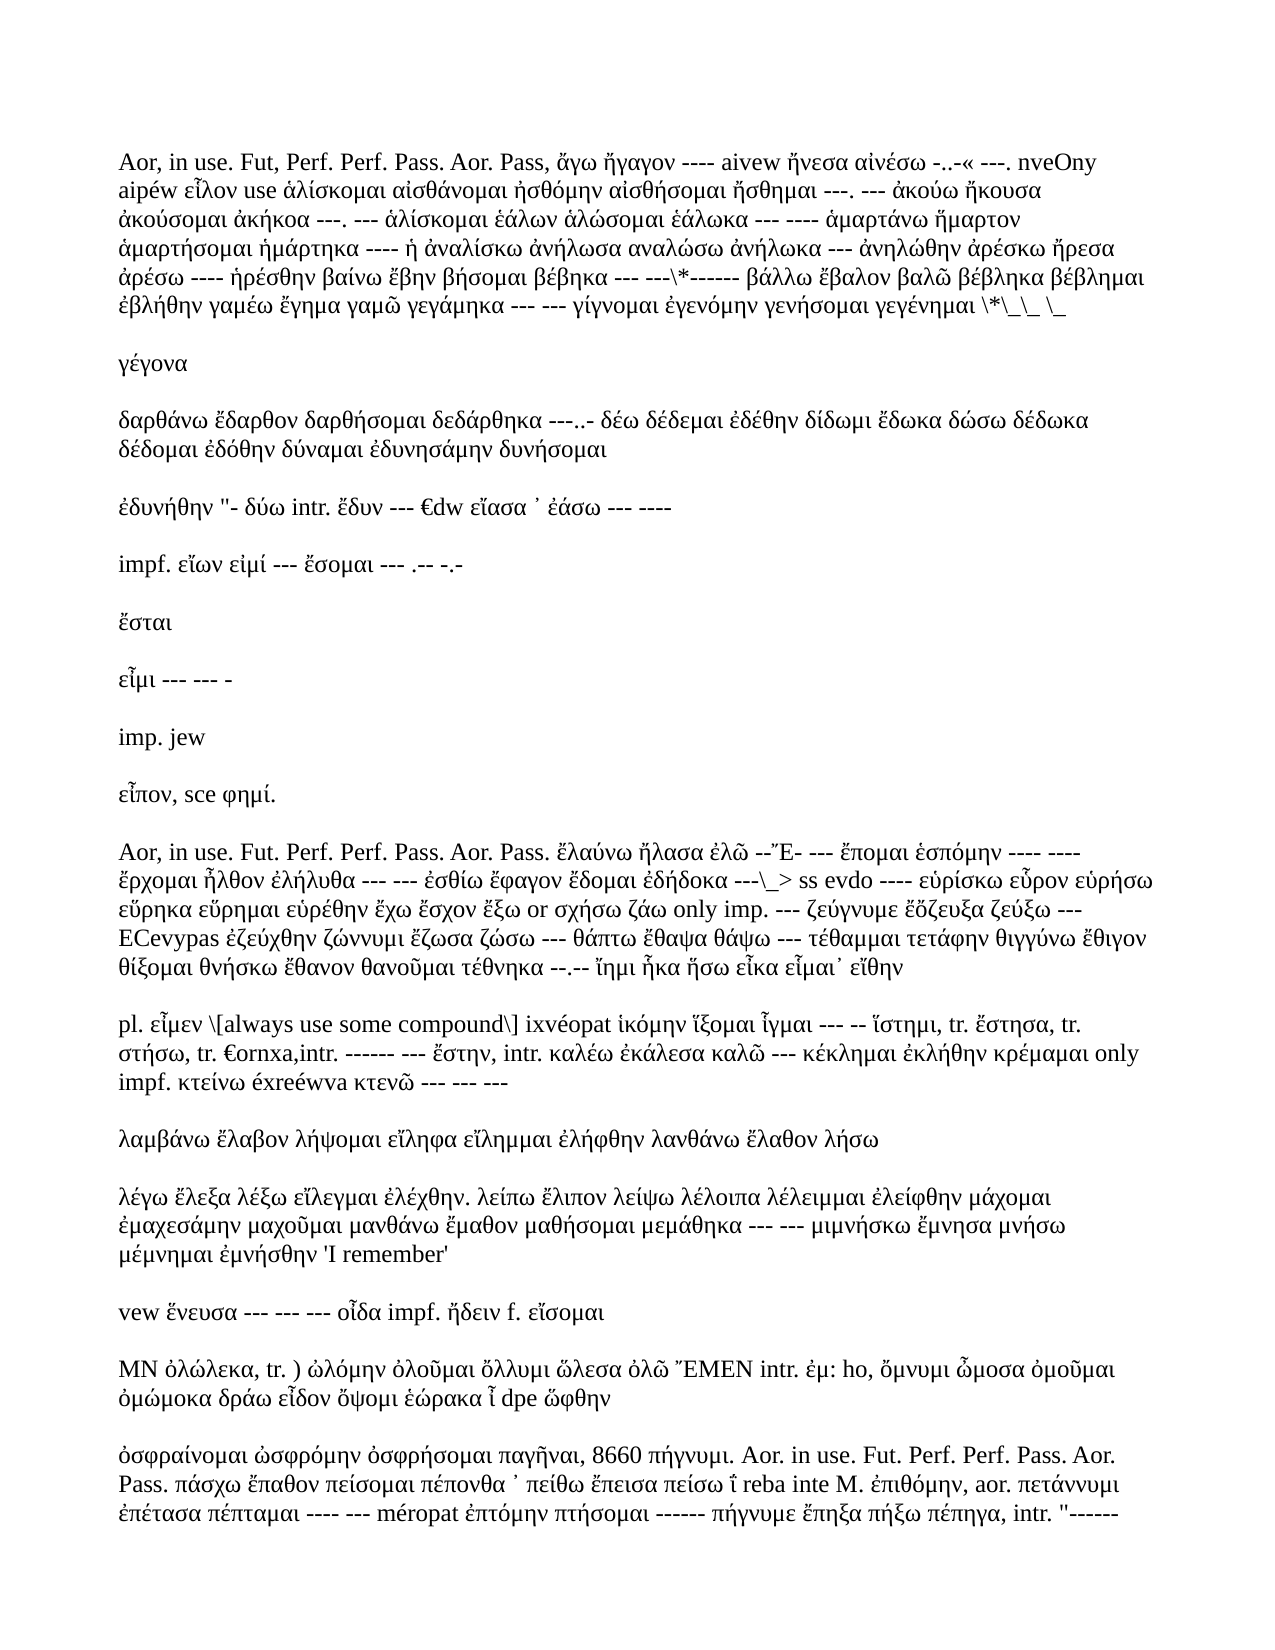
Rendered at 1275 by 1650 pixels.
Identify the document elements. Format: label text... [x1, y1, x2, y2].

text Aor, in use. Fut, Perf. Perf. Pass. Aor. Pass, ἄγω ἤγαγον ---- aivew ἤνεσα αἰνέσω -..-« ---. nveOny aipéw εἷλον use ἁλίσκομαι αἰσθάνομαι ἠσθόμην αἰσθήσομαι ἤσθημαι ---. --- ἀκούω ἤκουσα ἀκούσομαι ἀκήκοα ---. --- ἁλίσκομαι ἑάλων ἁλώσομαι ἑάλωκα --- ---- ἁμαρτάνω ἥμαρτον ἁμαρτήσομαι ἡμάρτηκα ---- ἡ ἀναλίσκω ἀνήλωσα αναλώσω ἀνήλωκα --- ἀνηλώθην ἀρέσκω ἤρεσα ἀρέσω ---- ἡρέσθην βαίνω ἔβην βήσομαι βέβηκα --- ---\*------ βάλλω ἔβαλον βαλῶ βέβληκα βέβλημαι ἐβλήθην γαμέω ἔγημα γαμῶ γεγάμηκα --- --- γίγνομαι ἐγενόμην γενήσομαι γεγένημαι \*\_\_ \_ [118, 147, 1157, 319]
text vew ἕνευσα --- --- --- οἶδα impf. ἤδειν f. εἴσομαι [118, 1297, 1157, 1326]
text γέγονα [118, 348, 1157, 377]
text λαμβάνω ἔλαβον λήψομαι εἴληφα εἴλημμαι ἐλήφθην λανθάνω ἔλαθον λήσω [118, 1124, 1157, 1153]
text pl. εἶμεν \[always use some compound\] ixvéopat ἱκόμην ἵξομαι ἷγμαι --- -- ἵστημι, tr. ἔστησα, tr. στήσω, tr. €ornxa,intr. ------ --- ἔστην, intr. καλέω ἐκάλεσα καλῶ --- κέκλημαι ἐκλήθην κρέμαμαι only impf. κτείνω éxreéwva κτενῶ --- --- --- [118, 1009, 1157, 1096]
text ὀσφραίνομαι ὠσφρόμην ὀσφρήσομαι παγῆναι, 8660 πήγνυμι. Aor. in use. Fut. Perf. Perf. Pass. Aor. Pass. πάσχω ἔπαθον πείσομαι πέπονθα ᾿ πείθω ἔπεισα πείσω ΐ reba inte M. ἐπιθόμην, aor. πετάννυμι ἐπέτασα πέπταμαι ---- --- méropat ἐπτόμην πτήσομαι ------ πήγνυμε ἔπηξα πήξω πέπηγα, intr. "------ [118, 1441, 1157, 1527]
text ΜΝ ὀλώλεκα, tr. ) ὠλόμην ὀλοῦμαι ὄλλυμι ὥλεσα ὀλῶ ἜΜΕΝ intr. ἐμ: ho, ὄμνυμι ὦμοσα ὀμοῦμαι ὀμώμοκα δράω εἶδον ὄψομι ἑώρακα ἶ dpe ὥφθην [118, 1354, 1157, 1412]
text impf. εἴων εἰμί --- ἔσομαι --- .-- -.- [118, 549, 1157, 578]
text εἶμι --- --- - [118, 664, 1157, 693]
text ἔσται [118, 607, 1157, 636]
text εἶπον, sce φημί. [118, 779, 1157, 808]
text λέγω ἔλεξα λέξω εἴλεγμαι ἐλέχθην. λείπω ἔλιπον λείψω λέλοιπα λέλειμμαι ἐλείφθην μάχομαι ἐμαχεσάμην μαχοῦμαι μανθάνω ἔμαθον μαθήσομαι μεμάθηκα --- --- μιμνήσκω ἔμνησα μνήσω μέμνημαι ἐμνήσθην 'I remember' [118, 1182, 1157, 1268]
text δαρθάνω ἔδαρθον δαρθήσομαι δεδάρθηκα ---..- δέω δέδεμαι ἐδέθην δίδωμι ἔδωκα δώσω δέδωκα δέδομαι ἐδόθην δύναμαι ἐδυνησάμην δυνήσομαι [118, 406, 1157, 463]
text imp. jew [118, 722, 1157, 751]
text Aor, in use. Fut. Perf. Perf. Pass. Aor. Pass. ἔλαύνω ἤλασα ἐλῶ --Ἔ- --- ἔπομαι ἑσπόμην ---- ---- ἔρχομαι ἦλθον ἐλήλυθα --- --- ἐσθίω ἔφαγον ἔδομαι ἐδήδοκα ---\_> ss evdo ---- εὑρίσκω εὗρον εὑρήσω εὕρηκα εὕρημαι εὑρέθην ἔχω ἔσχον ἔξω or σχήσω ζάω only imp. --- ζεύγνυμε ἔὄζευξα ζεύξω --- ECevypas ἐζεύχθην ζώννυμι ἔζωσα ζώσω --- θάπτω ἔθαψα θάψω --- τέθαμμαι τετάφην θιγγύνω ἔθιγον θίξομαι θνήσκω ἔθανον θανοῦμαι τέθνηκα --.-- ἴημι ἧκα ἥσω εἶκα εἷμαι᾽ εἴθην [118, 837, 1157, 981]
text ἐδυνήθην "- δύω intr. ἔδυν --- €dw εἴασα ᾿ ἐάσω --- ---- [118, 492, 1157, 521]
